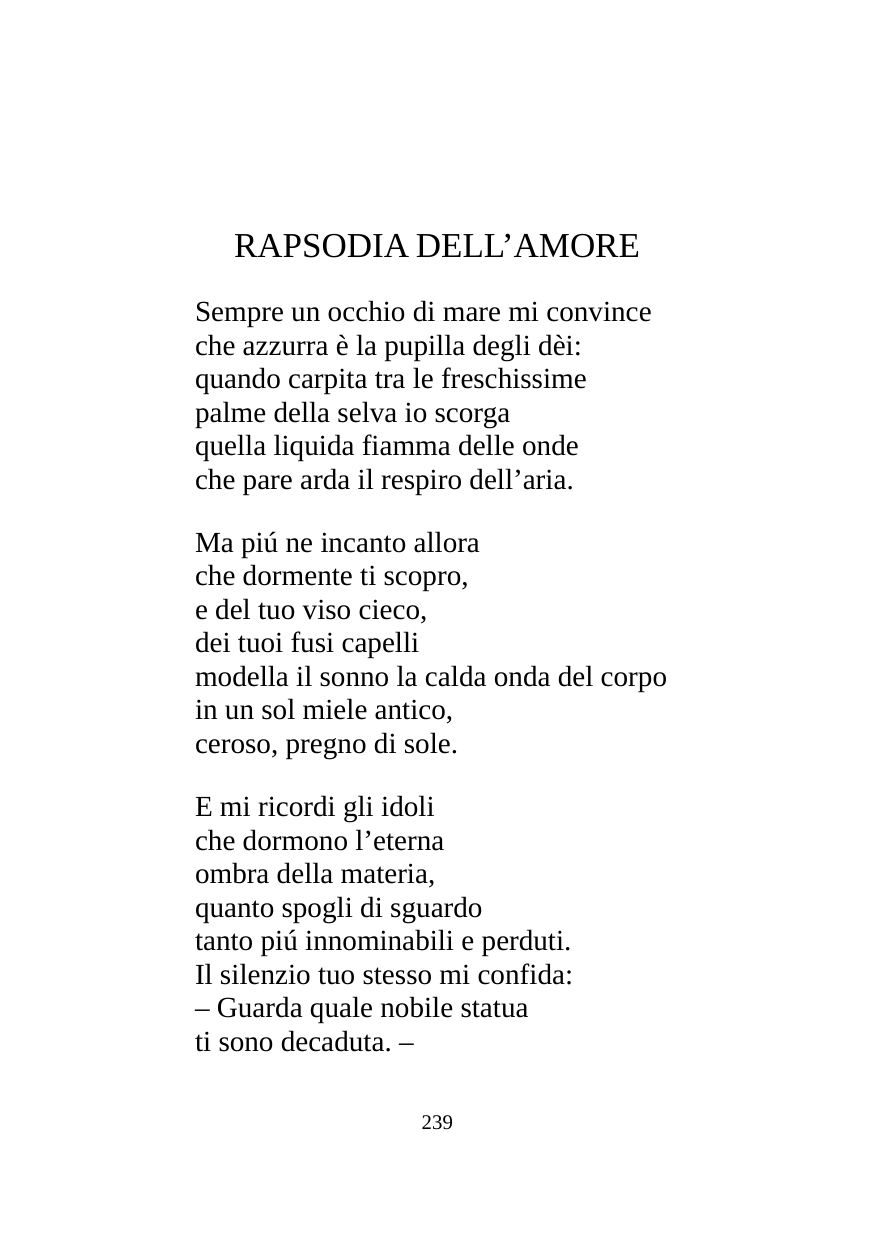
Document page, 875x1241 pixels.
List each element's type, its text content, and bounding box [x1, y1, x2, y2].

text Sempre un occhio di mare mi convince che azzurra è la pupilla degli dèi: quando carpita tra le freschissime palme della selva io scorga quella liquida fiamma delle onde che pare arda il respiro dell’aria. [195, 294, 768, 495]
text E mi ricordi gli idoli che dormono l’eterna ombra della materia, quanto spogli di sguardo tanto piú innominabili e perduti. Il silenzio tuo stesso mi confida: – Guarda quale nobile statua ti sono decaduta. – [195, 789, 768, 1057]
subtitle RAPSODIA DELL’AMORE [106, 224, 768, 264]
text Ma piú ne incanto allora che dormente ti scopro, e del tuo viso cieco, dei tuoi fusi capelli modella il sonno la calda onda del corpo in un sol miele antico, ceroso, pregno di sole. [195, 525, 768, 759]
